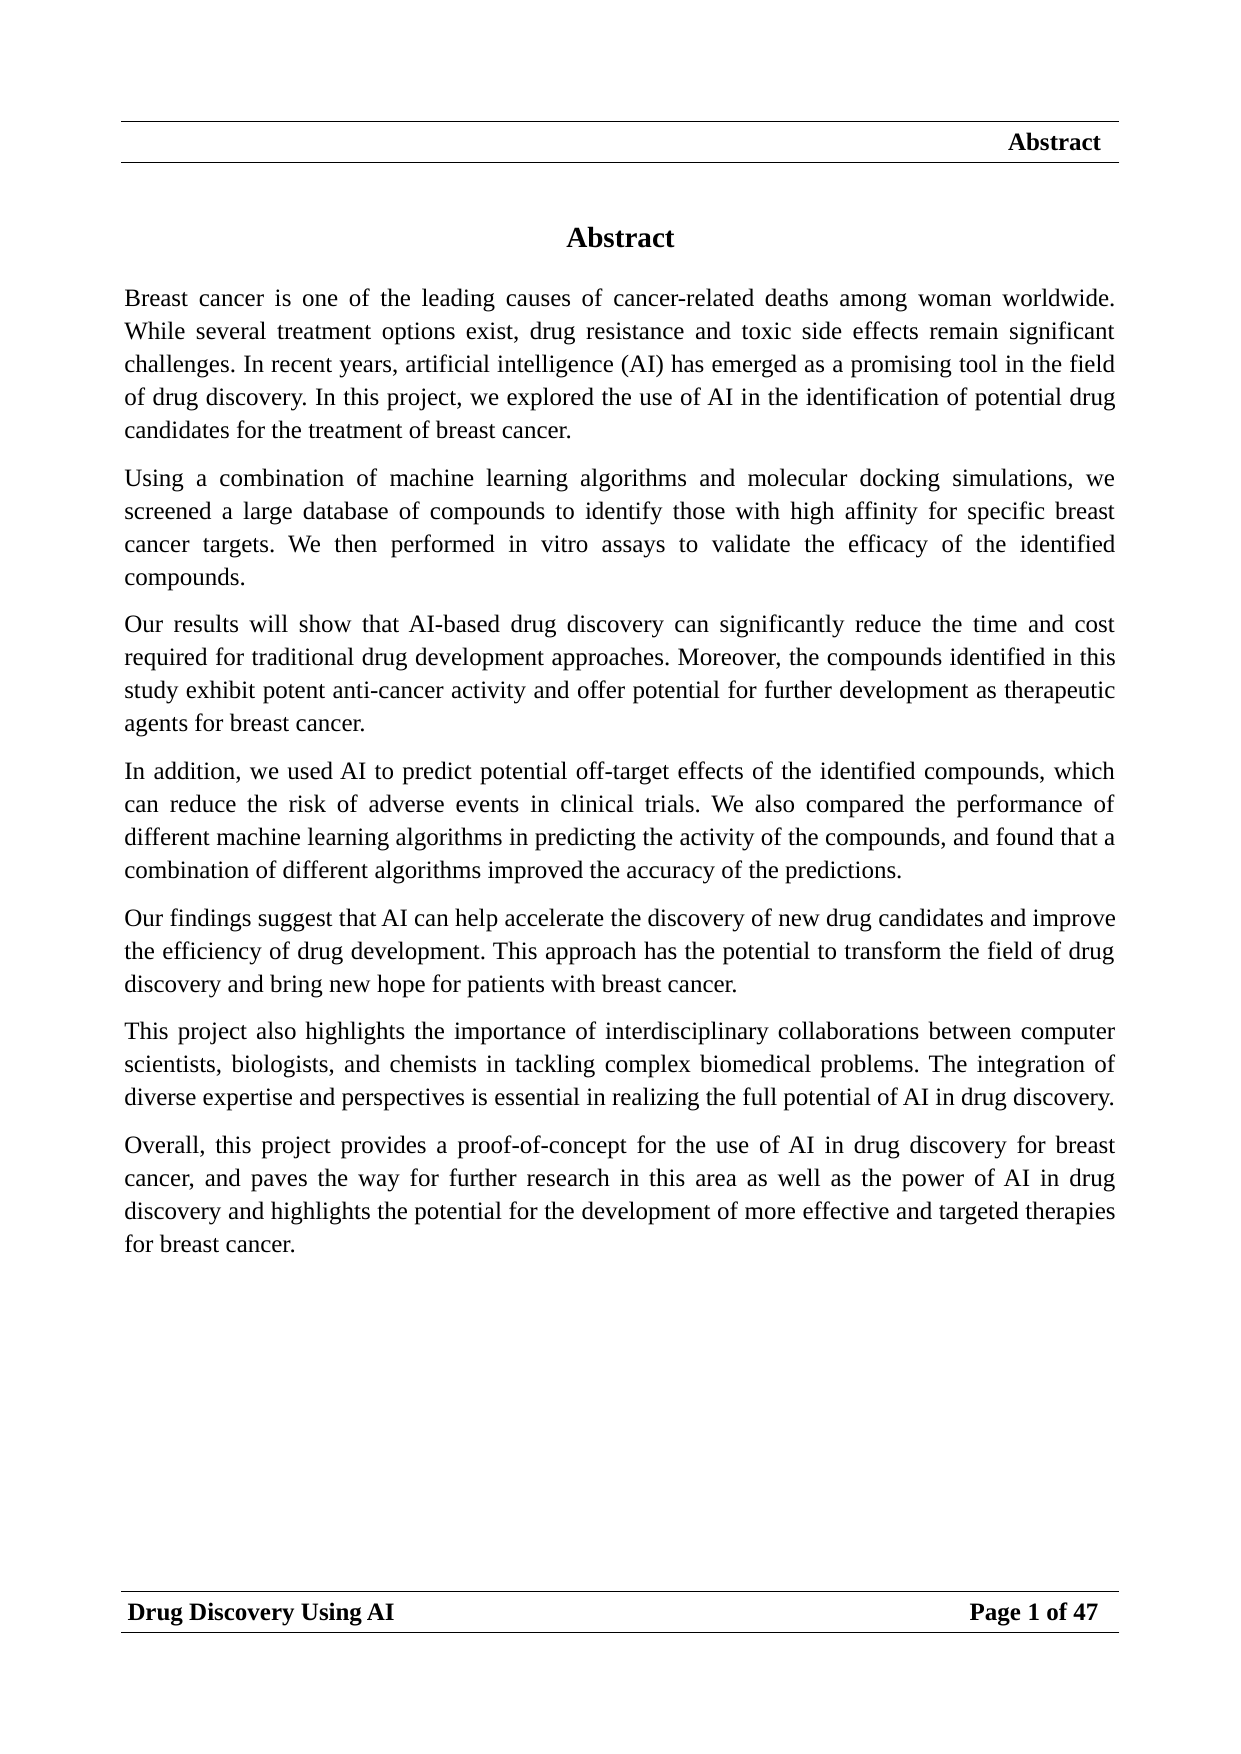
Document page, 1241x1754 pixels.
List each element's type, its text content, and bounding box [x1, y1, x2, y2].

text In addition, we used AI to predict potential off-target effects of the identified compounds, which can reduce the risk of adverse events in clinical trials. We also compared the performance of different machine learning algorithms in predicting the activity of the compounds, and found that a combination of different algorithms improved the accuracy of the predictions. [121, 753, 1119, 884]
text Our results will show that AI-based drug discovery can significantly reduce the time and cost required for traditional drug development approaches. Moreover, the compounds identified in this study exhibit potent anti-cancer activity and offer potential for further development as therapeutic agents for breast cancer. [121, 606, 1119, 737]
text Using a combination of machine learning algorithms and molecular docking simulations, we screened a large database of compounds to identify those with high affinity for specific breast cancer targets. We then performed in vitro assays to validate the efficacy of the identified compounds. [121, 460, 1119, 591]
subtitle Abstract [121, 217, 1119, 254]
text This project also highlights the importance of interdisciplinary collaborations between computer scientists, biologists, and chemists in tackling complex biomedical problems. The integration of diverse expertise and perspectives is essential in realizing the full potential of AI in drug discovery. [121, 1013, 1119, 1111]
text Overall, this project provides a proof-of-concept for the use of AI in drug discovery for breast cancer, and paves the way for further research in this area as well as the power of AI in drug discovery and highlights the potential for the development of more effective and targeted therapies for breast cancer. [121, 1127, 1119, 1258]
text Our findings suggest that AI can help accelerate the discovery of new drug candidates and improve the efficiency of drug development. This approach has the potential to transform the field of drug discovery and bring new hope for patients with breast cancer. [121, 900, 1119, 997]
text Breast cancer is one of the leading causes of cancer-related deaths among woman worldwide. While several treatment options exist, drug resistance and toxic side effects remain significant challenges. In recent years, artificial intelligence (AI) has emerged as a promising tool in the field of drug discovery. In this project, we explored the use of AI in the identification of potential drug candidates for the treatment of breast cancer. [121, 280, 1119, 444]
